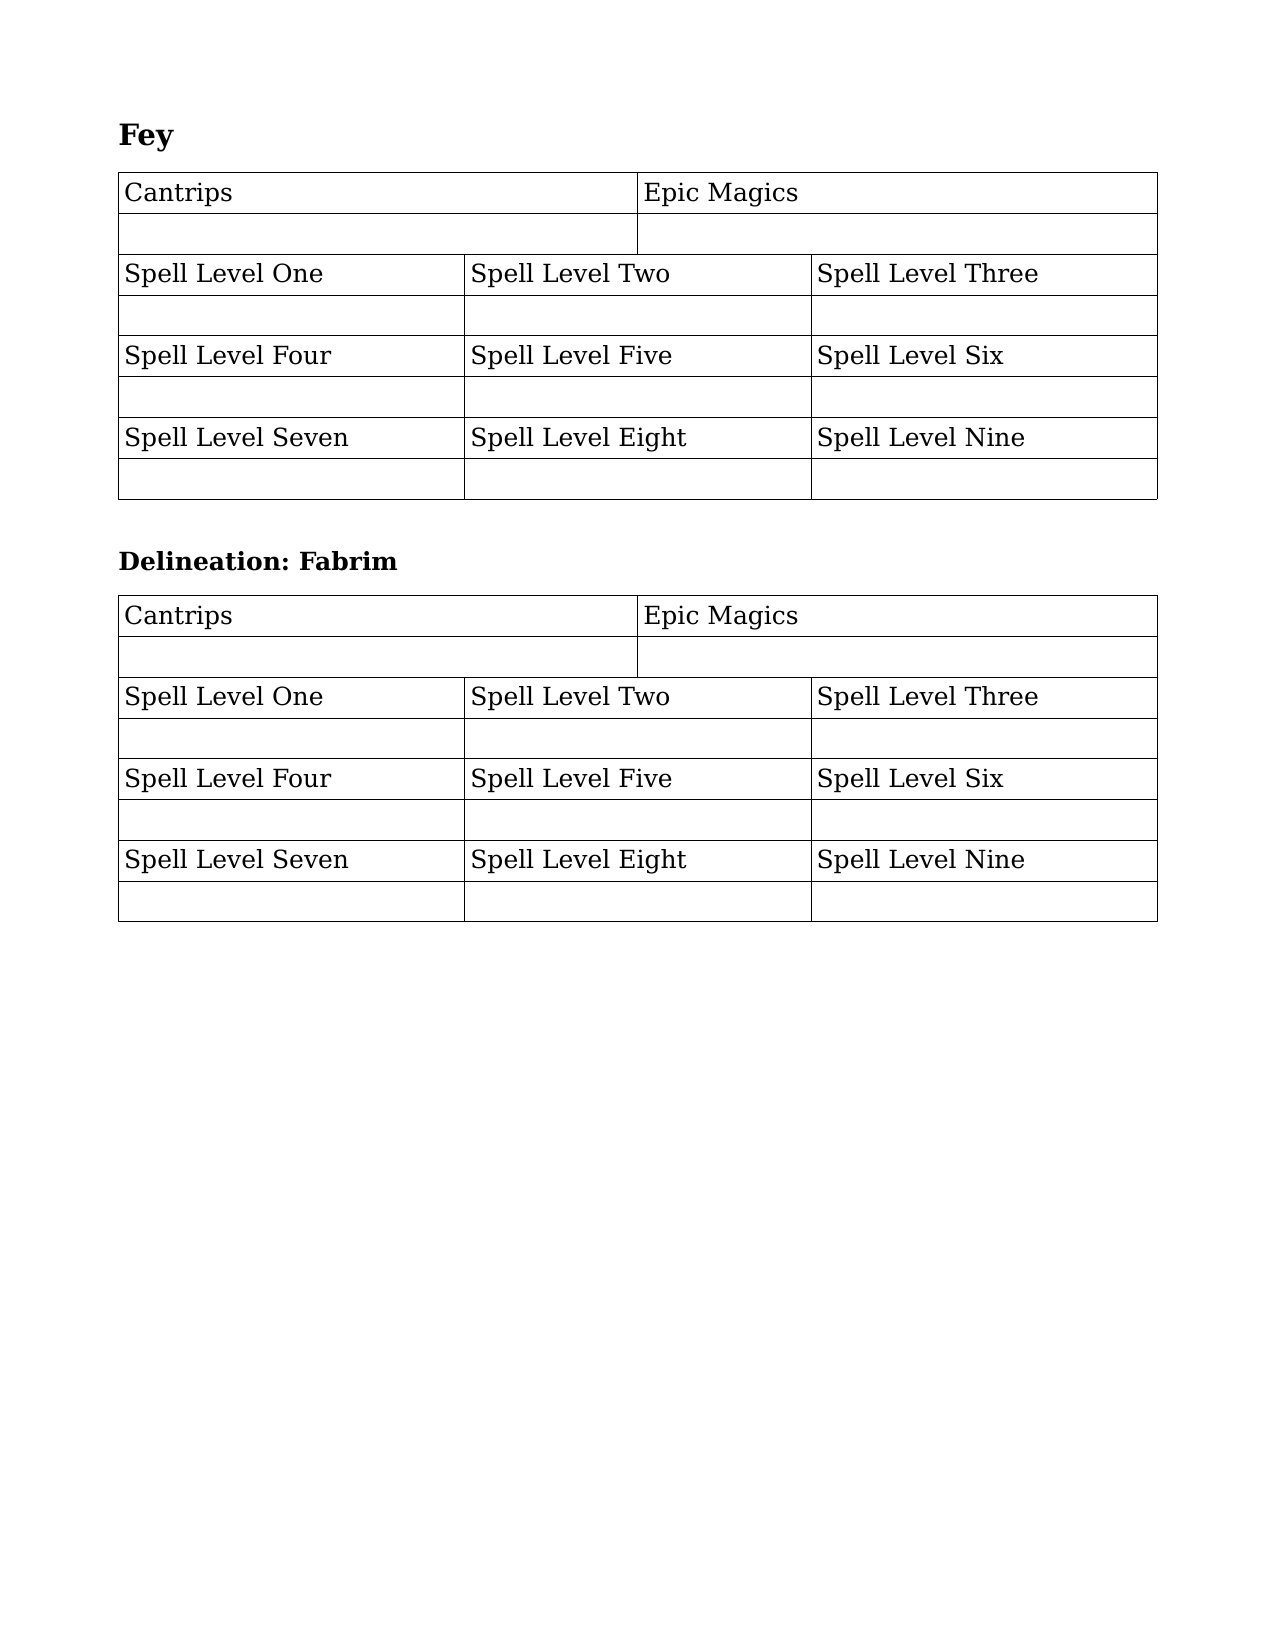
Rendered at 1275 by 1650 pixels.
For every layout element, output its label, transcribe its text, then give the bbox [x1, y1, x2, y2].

table_header Spell Level Five [465, 336, 811, 376]
table_header Spell Level Eight [465, 418, 811, 458]
table_header Spell Level Six [812, 759, 1157, 799]
table_header Epic Magics [638, 173, 1157, 213]
table_header Spell Level Eight [465, 841, 811, 881]
text Delineation: Fabrim [118, 547, 1157, 576]
table_cell [465, 719, 811, 758]
table_header Spell Level Seven [119, 841, 464, 881]
table_header Spell Level Six [812, 336, 1157, 376]
table_cell [465, 882, 811, 921]
table_cell [465, 459, 811, 498]
table_cell [119, 459, 464, 498]
table_cell [638, 637, 1157, 677]
table_cell [638, 214, 1157, 254]
table_header Cantrips [119, 173, 637, 213]
table_cell [119, 800, 464, 840]
table_header Spell Level One [119, 255, 464, 294]
table_header Spell Level Seven [119, 418, 464, 458]
table_cell [812, 296, 1157, 335]
table_cell [119, 296, 464, 335]
table_header Cantrips [119, 596, 637, 636]
table_cell [465, 800, 811, 840]
table_header Spell Level One [119, 678, 464, 717]
table_header Spell Level Three [812, 255, 1157, 294]
table_header Spell Level Four [119, 336, 464, 376]
table_cell [119, 719, 464, 758]
table_cell [119, 882, 464, 921]
table_cell [119, 637, 637, 677]
table_cell [119, 214, 637, 254]
text Fey [118, 118, 1157, 153]
table_cell [119, 377, 464, 417]
table_header Spell Level Three [812, 678, 1157, 717]
table_cell [812, 719, 1157, 758]
table_header Spell Level Nine [812, 841, 1157, 881]
table_cell [465, 377, 811, 417]
table_header Spell Level Nine [812, 418, 1157, 458]
table_cell [812, 377, 1157, 417]
table_header Spell Level Two [465, 255, 811, 294]
table_cell [812, 800, 1157, 840]
table_header Spell Level Four [119, 759, 464, 799]
table_header Spell Level Two [465, 678, 811, 717]
table_cell [812, 459, 1157, 498]
table_cell [465, 296, 811, 335]
table_header Spell Level Five [465, 759, 811, 799]
table_header Epic Magics [638, 596, 1157, 636]
table_cell [812, 882, 1157, 921]
